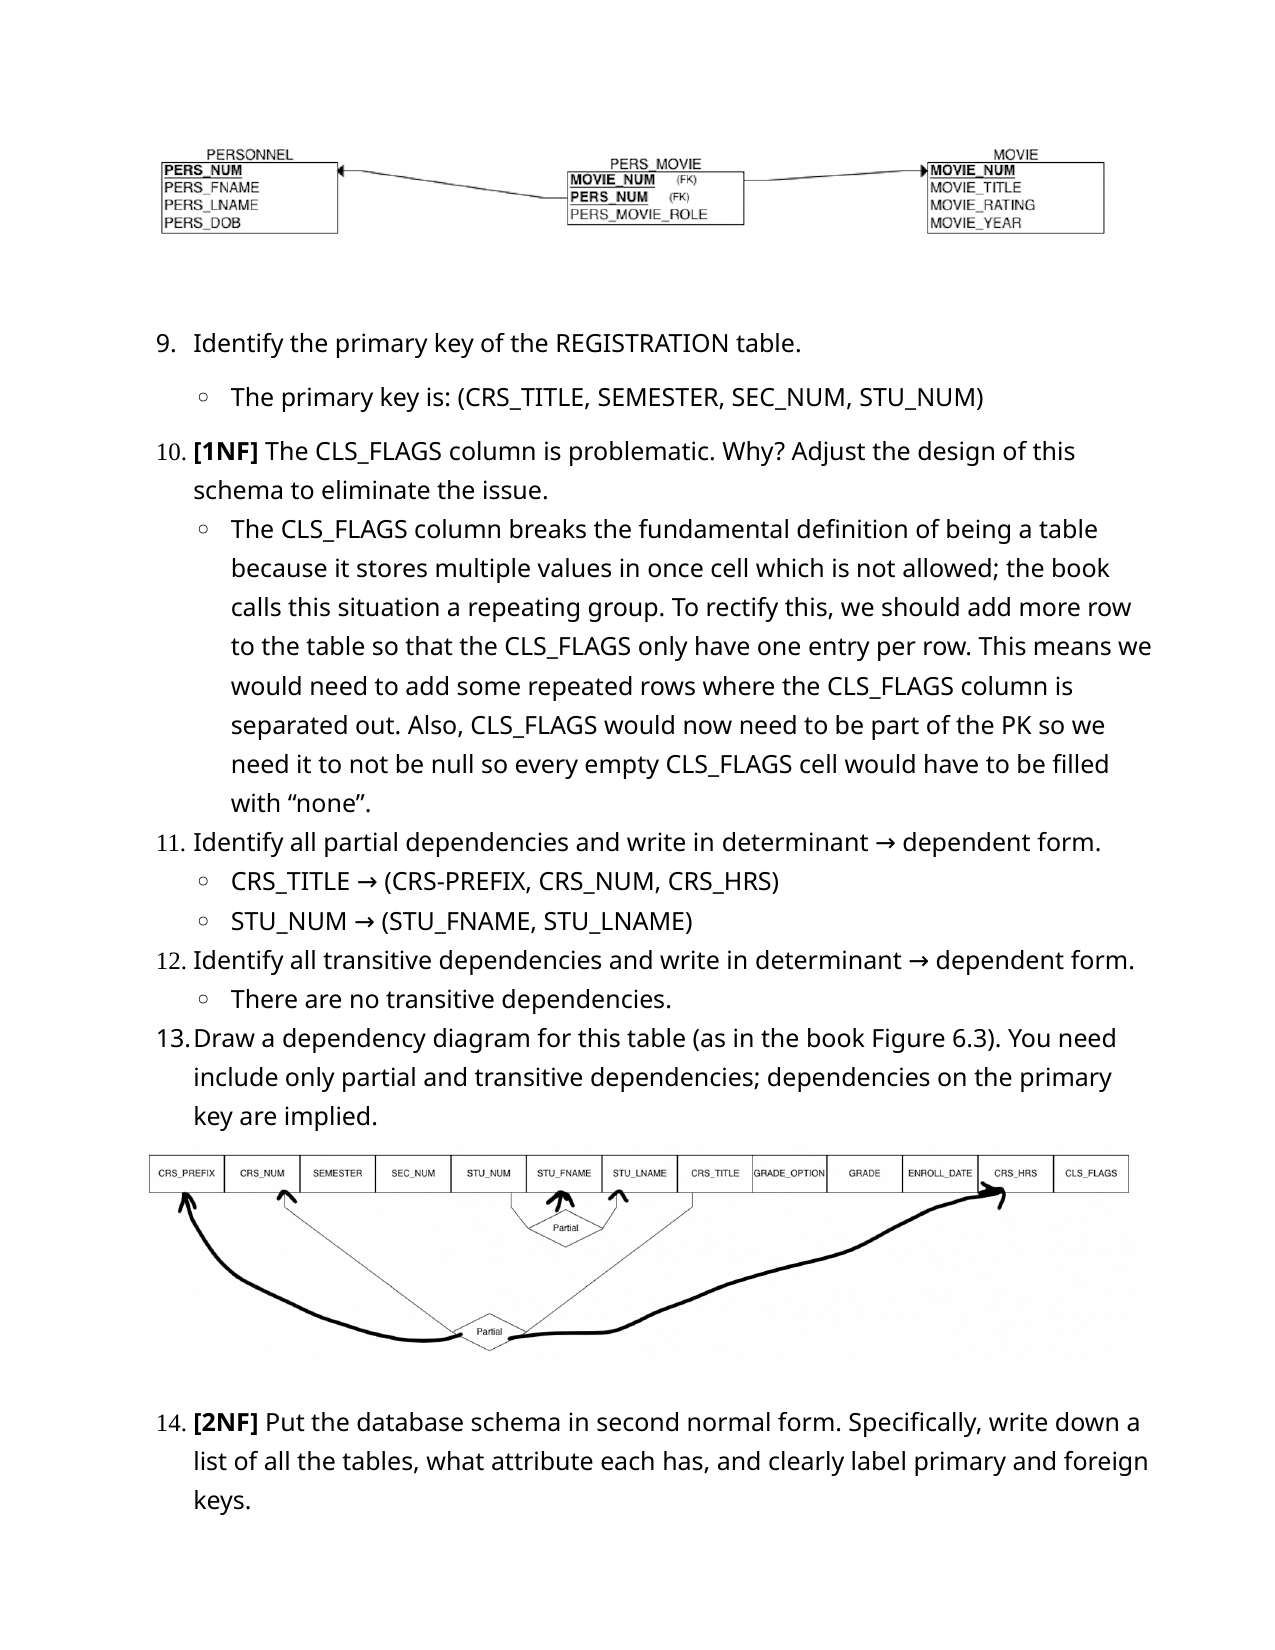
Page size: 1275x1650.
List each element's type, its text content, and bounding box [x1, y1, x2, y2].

list Identify all partial dependencies and write in determinant → dependent form. [156, 825, 1157, 859]
picture [136, 1138, 1139, 1360]
list [1NF] The CLS_FLAGS column is problematic. Why? Adjust the design of this schema to eliminate the issue. [156, 433, 1157, 506]
list The CLS_FLAGS column breaks the fundamental definition of being a table because it stores multiple values in once cell which is not allowed; the book calls this situation a repeating group. To rectify this, we should add more row to the table so that the CLS_FLAGS only have one entry per row. This means we would need to add some repeated rows where the CLS_FLAGS column is separated out. Also, CLS_FLAGS would now need to be part of the PK so we need it to not be null so every empty CLS_FLAGS cell would have to be filled with “none”. [193, 511, 1157, 820]
list There are no transitive dependencies. [193, 981, 1157, 1016]
picture [136, 118, 1139, 267]
list Draw a dependency diagram for this table (as in the book Figure 6.3). You need include only partial and transitive dependencies; dependencies on the primary key are implied. [156, 1021, 1157, 1133]
list Identify all transitive dependencies and write in determinant → dependent form. [156, 942, 1157, 976]
list Identify the primary key of the REGISTRATION table. [156, 326, 1157, 360]
list STU_NUM → (STU_FNAME, STU_LNAME) [193, 903, 1157, 937]
list [2NF] Put the database schema in second normal form. Specifically, write down a list of all the tables, what attribute each has, and clearly label primary and foreign keys. [156, 1404, 1157, 1517]
list The primary key is: (CRS_TITLE, SEMESTER, SEC_NUM, STU_NUM) [193, 379, 1157, 413]
list CRS_TITLE → (CRS-PREFIX, CRS_NUM, CRS_HRS) [193, 864, 1157, 898]
